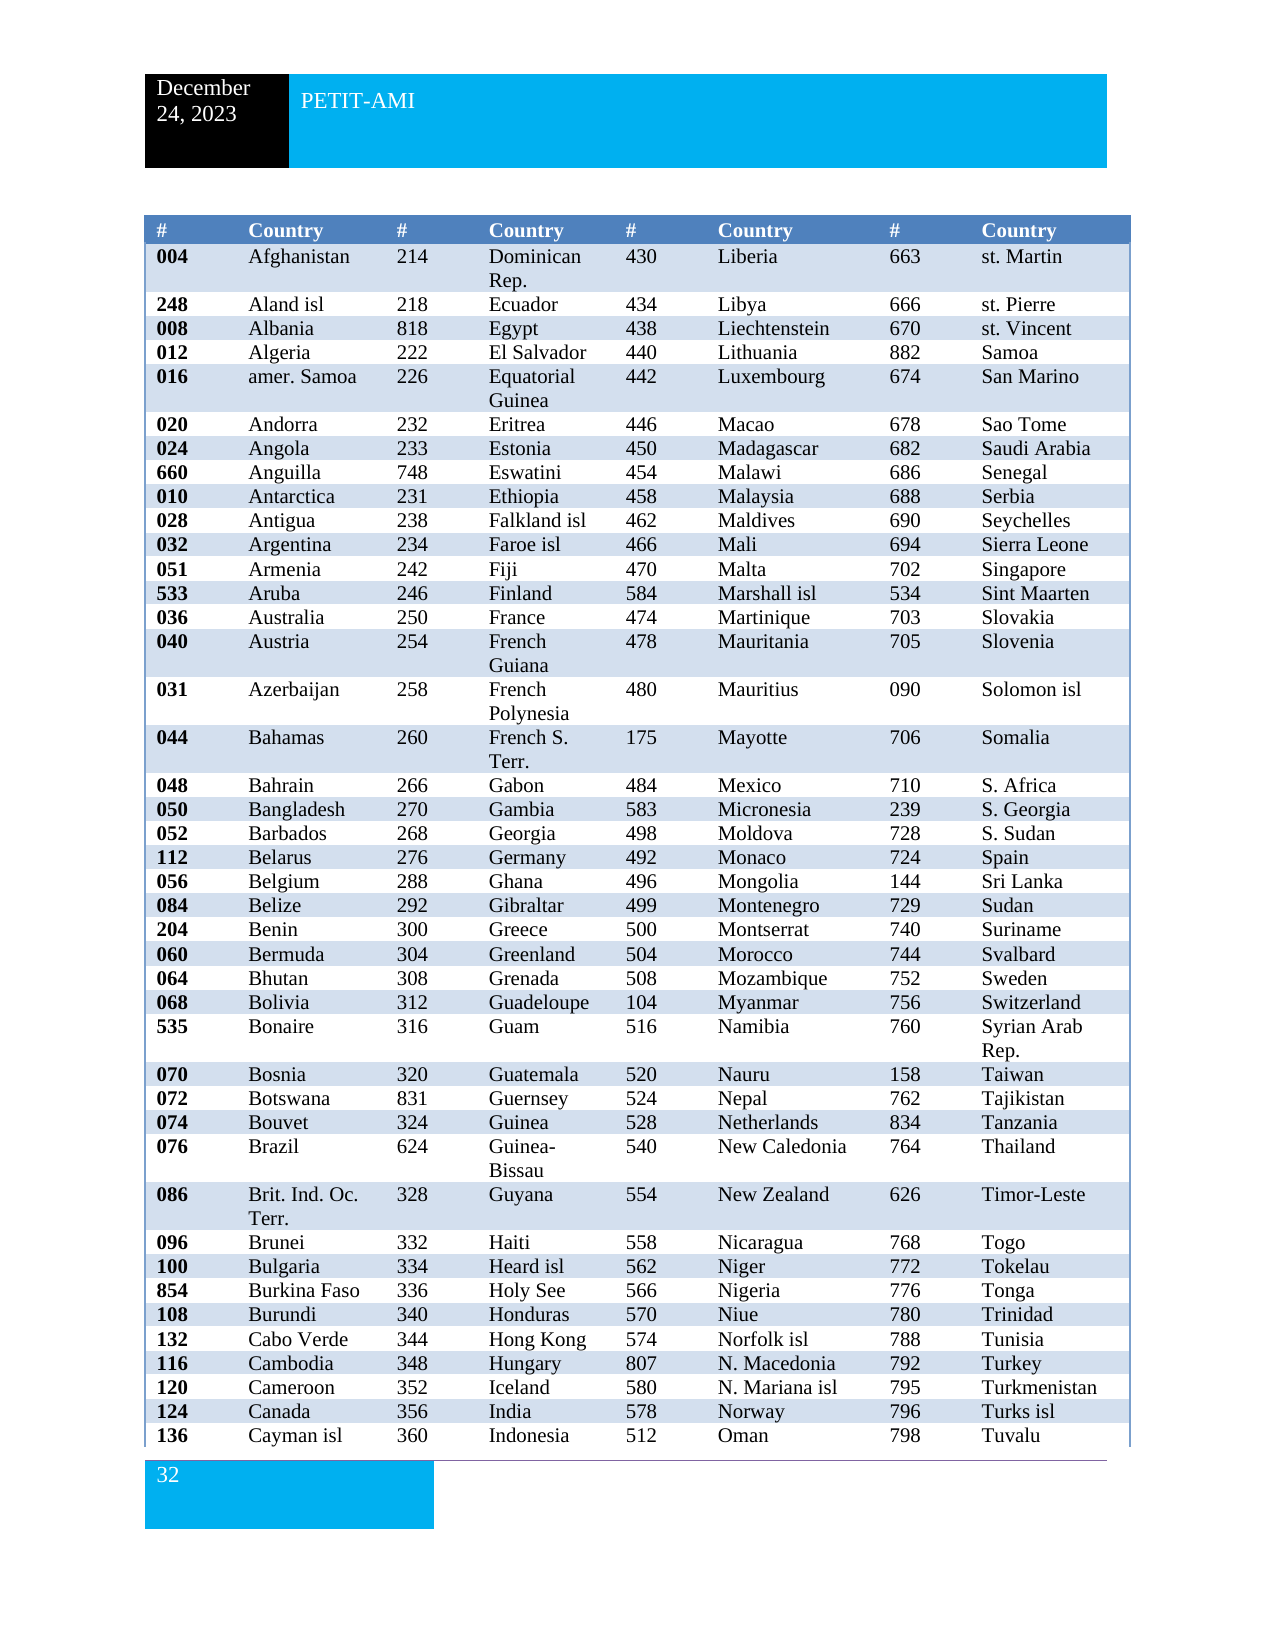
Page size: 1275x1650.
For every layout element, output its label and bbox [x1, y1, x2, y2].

table_header [708, 218, 877, 242]
table_cell [146, 918, 1129, 989]
table_header [146, 218, 236, 242]
table_header [238, 218, 384, 242]
table_cell [146, 244, 1129, 532]
table_cell [146, 533, 1129, 604]
table_header [879, 218, 969, 242]
table_cell [146, 1303, 1129, 1374]
table_cell [146, 990, 1129, 1302]
table_header [478, 218, 613, 242]
table_header [971, 218, 1129, 242]
table_cell [146, 605, 1129, 917]
table_cell [146, 1375, 1129, 1447]
table_header [386, 218, 476, 242]
table_header [615, 218, 705, 242]
